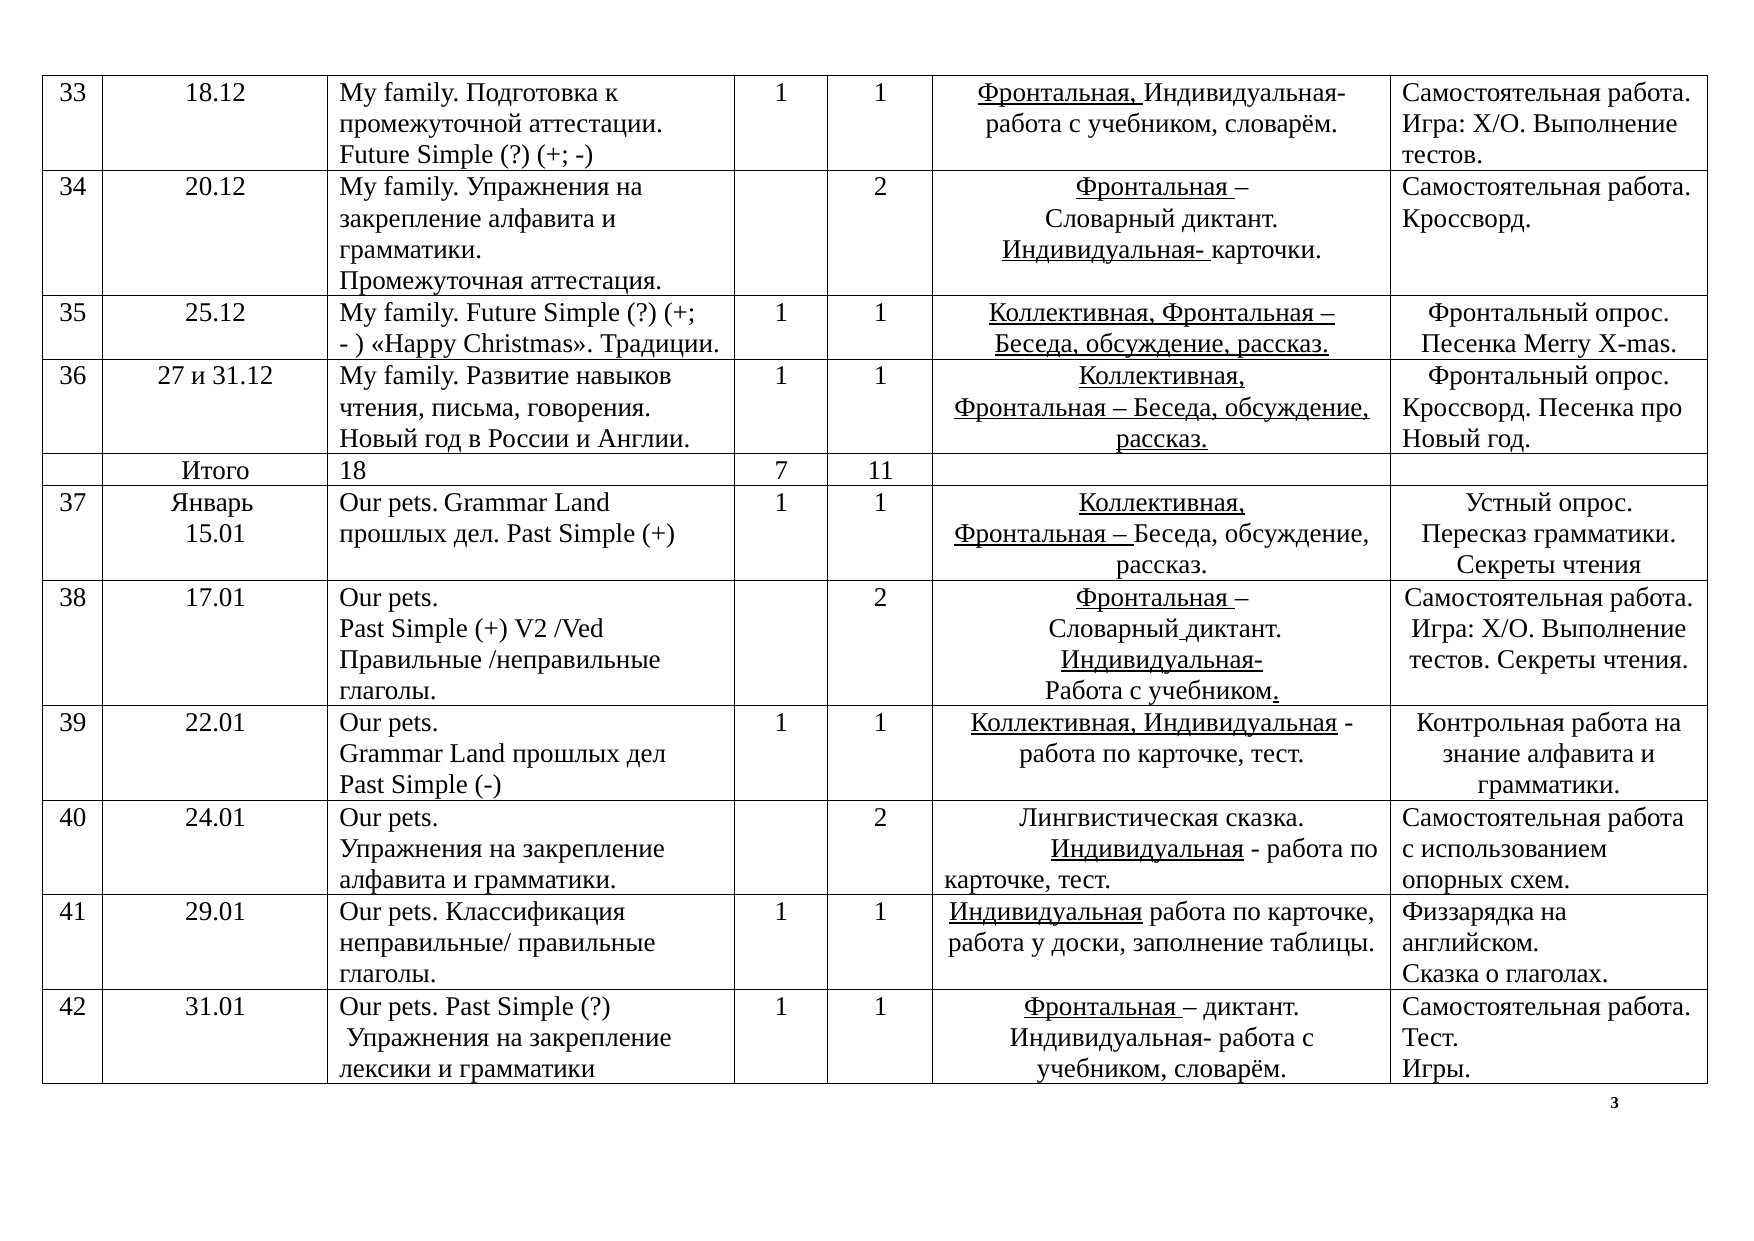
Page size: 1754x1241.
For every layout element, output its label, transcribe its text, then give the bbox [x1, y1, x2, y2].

table_cell 1 [735, 895, 827, 989]
table_cell Коллективная, Фронтальная – Беседа, обсуждение, рассказ. [933, 360, 1390, 453]
table_cell Our pets. Упражнения на закрепление алфавита и грамматики. [328, 801, 734, 894]
table_cell 18.12 [103, 76, 327, 169]
table_cell Фронтальная – Словарный диктант. Индивидуальная- Работа с учебником. [933, 581, 1390, 705]
table_cell Our pets. Классификация неправильные/ правильные глаголы. [328, 895, 734, 989]
table_cell Итого [103, 454, 327, 485]
table_cell [1391, 454, 1707, 485]
table_cell 41 [43, 895, 102, 989]
table_cell 36 [43, 360, 102, 453]
table_cell 34 [43, 171, 102, 295]
table_cell 2 [828, 581, 932, 705]
table_cell 2 [828, 171, 932, 295]
table_cell Our pets. Past Simple (+) V2 /Ved Правильные /неправильные глаголы. [328, 581, 734, 705]
table_cell My family. Подготовка к промежуточной аттестации. Future Simple (?) (+; -) [328, 76, 734, 169]
table_cell [933, 454, 1390, 485]
table_cell Фронтальный опрос. Песенка Merry X-mas. [1391, 296, 1707, 358]
table_cell 1 [828, 486, 932, 579]
table_cell 1 [828, 76, 932, 169]
table_cell 35 [43, 296, 102, 358]
table_cell 1 [828, 706, 932, 800]
table_cell [43, 454, 102, 485]
table_cell 1 [735, 296, 827, 358]
table_cell Индивидуальная работа по карточке, работа у доски, заполнение таблицы. [933, 895, 1390, 989]
table_cell Фронтальная, Индивидуальная- работа с учебником, словарём. [933, 76, 1390, 169]
table_cell Физзарядка на английском. Сказка о глаголах. [1391, 895, 1707, 989]
table_cell 29.01 [103, 895, 327, 989]
table_cell 1 [735, 486, 827, 579]
table_cell 7 [735, 454, 827, 485]
table_cell Устный опрос. Пересказ грамматики. Секреты чтения [1391, 486, 1707, 579]
table_cell Самостоятельная работа. Игра: X/O. Выполнение тестов. Секреты чтения. [1391, 581, 1707, 705]
table_cell 40 [43, 801, 102, 894]
table_cell 2 [828, 801, 932, 894]
table_cell Коллективная, Фронтальная – Беседа, обсуждение, рассказ. [933, 296, 1390, 358]
table_cell My family. Развитие навыков чтения, письма, говорения. Новый год в России и Англии. [328, 360, 734, 453]
table_cell Самостоятельная работа с использованием опорных схем. [1391, 801, 1707, 894]
table_cell Лингвистическая сказка. Индивидуальная - работа по карточке, тест. [933, 801, 1390, 894]
table_cell [735, 171, 827, 295]
table_cell 20.12 [103, 171, 327, 295]
table_cell 42 [43, 990, 102, 1083]
table_cell Коллективная, Фронтальная – Беседа, обсуждение, рассказ. [933, 486, 1390, 579]
table_cell 11 [828, 454, 932, 485]
table_cell 25.12 [103, 296, 327, 358]
table_cell 37 [43, 486, 102, 579]
table_cell 27 и 31.12 [103, 360, 327, 453]
table_cell 38 [43, 581, 102, 705]
table_cell 1 [735, 706, 827, 800]
table_cell Our pets. Grammar Land прошлых дел Past Simple (-) [328, 706, 734, 800]
table_cell Our pets. Past Simple (?) Упражнения на закрепление лексики и грамматики [328, 990, 734, 1083]
table_cell 18 [328, 454, 734, 485]
table_cell 1 [735, 360, 827, 453]
table_cell Фронтальная – Словарный диктант. Индивидуальная- карточки. [933, 171, 1390, 295]
table_cell Самостоятельная работа. Игра: X/O. Выполнение тестов. [1391, 76, 1707, 169]
table_cell 39 [43, 706, 102, 800]
table_cell 1 [735, 76, 827, 169]
table_cell 31.01 [103, 990, 327, 1083]
table_cell 1 [828, 360, 932, 453]
table_cell 33 [43, 76, 102, 169]
table_cell 24.01 [103, 801, 327, 894]
table_cell Самостоятельная работа. Кроссворд. [1391, 171, 1707, 295]
table_cell 1 [828, 296, 932, 358]
table_cell My family. Упражнения на закрепление алфавита и грамматики. Промежуточная аттестация. [328, 171, 734, 295]
table_cell Контрольная работа на знание алфавита и грамматики. [1391, 706, 1707, 800]
table_cell Фронтальный опрос. Кроссворд. Песенка про Новый год. [1391, 360, 1707, 453]
table_cell Our pets. Grаmmar Land прошлых дел. Past Simple (+) [328, 486, 734, 579]
table_cell 1 [735, 990, 827, 1083]
table_cell [735, 581, 827, 705]
table_cell [735, 801, 827, 894]
table_cell My family. Future Simple (?) (+; - ) «Happy Christmas». Традиции. [328, 296, 734, 358]
table_cell 22.01 [103, 706, 327, 800]
table_cell Фронтальная – диктант. Индивидуальная- работа с учебником, словарём. [933, 990, 1390, 1083]
table_cell 1 [828, 990, 932, 1083]
table_cell Коллективная, Индивидуальная - работа по карточке, тест. [933, 706, 1390, 800]
table_cell Январь 15.01 [103, 486, 327, 579]
table_cell 1 [828, 895, 932, 989]
table_cell Самостоятельная работа. Тест. Игры. [1391, 990, 1707, 1083]
table_cell 17.01 [103, 581, 327, 705]
